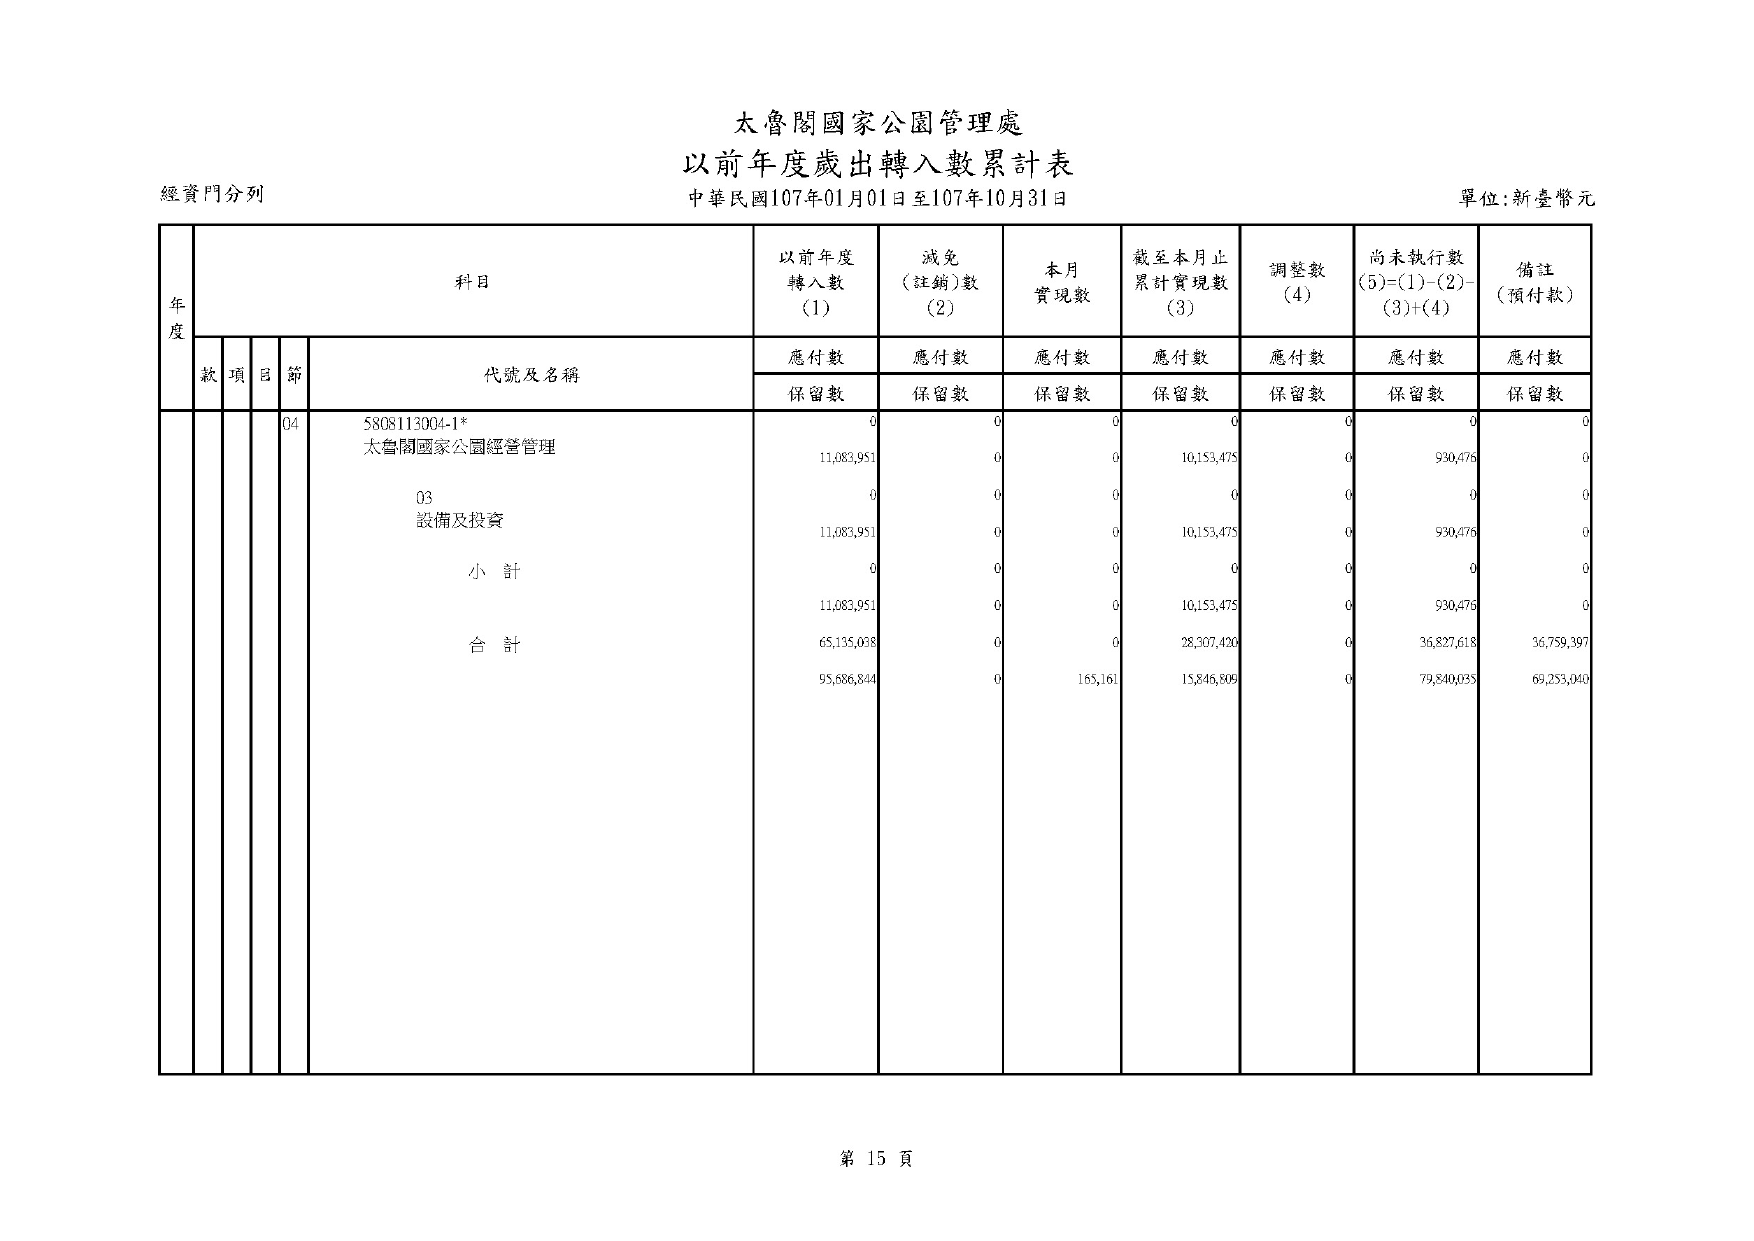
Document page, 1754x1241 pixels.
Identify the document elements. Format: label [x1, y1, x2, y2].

picture [59, 59, 1695, 1216]
